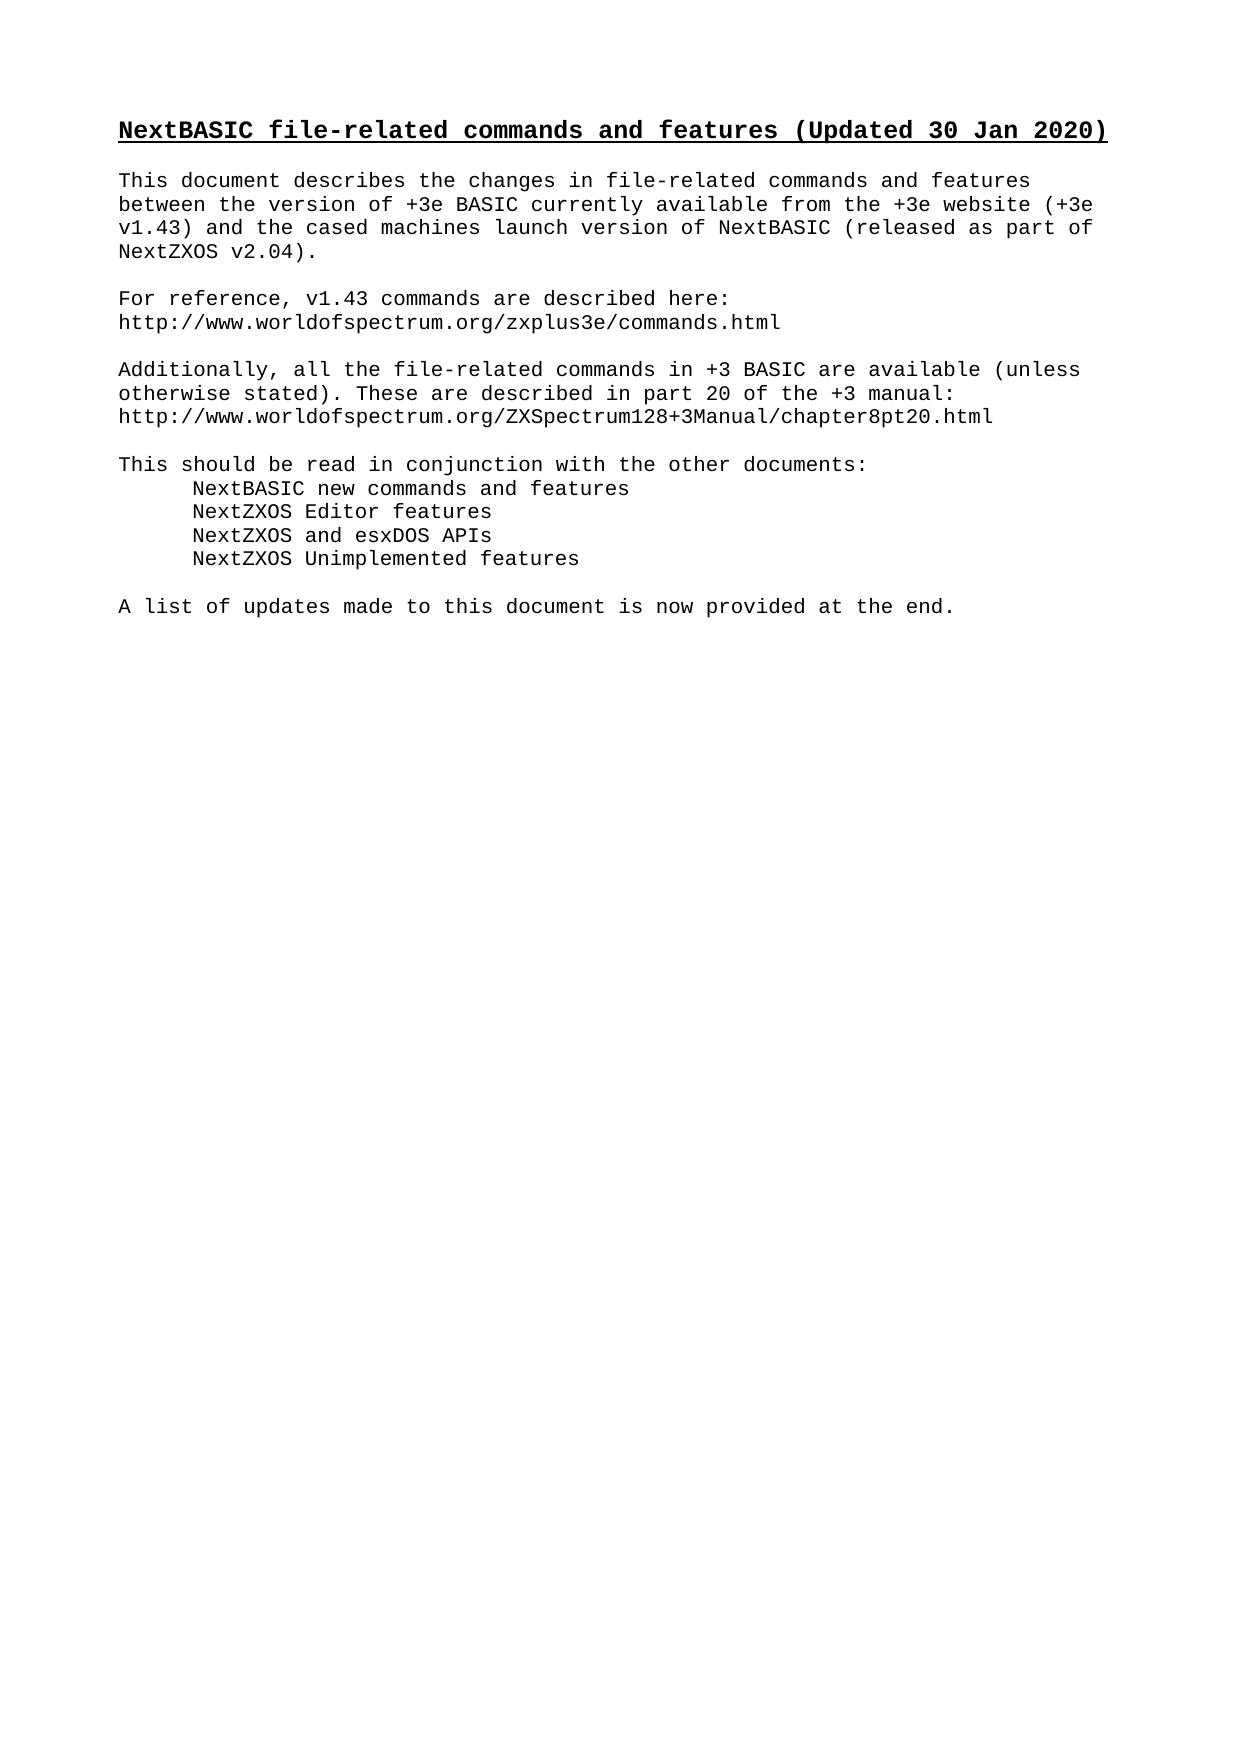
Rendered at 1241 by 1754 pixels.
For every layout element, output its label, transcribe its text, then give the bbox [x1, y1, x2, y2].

text NextZXOS Unimplemented features [118, 548, 1122, 572]
text http://www.worldofspectrum.org/ZXSpectrum128+3Manual/chapter8pt20.html [118, 407, 1122, 430]
text Additionally, all the file-related commands in +3 BASIC are available (unless otherwise stated). These are described in part 20 of the +3 manual: [118, 359, 1122, 407]
text NextZXOS and esxDOS APIs [118, 525, 1122, 548]
text http://www.worldofspectrum.org/zxplus3e/commands.html [118, 312, 1122, 336]
text This should be read in conjunction with the other documents: [118, 454, 1122, 477]
text This document describes the changes in file-related commands and features between the version of +3e BASIC currently available from the +3e website (+3e v1.43) and the cased machines launch version of NextBASIC (released as part of NextZXOS v2.04). [118, 170, 1122, 265]
text NextBASIC file-related commands and features (Updated 30 Jan 2020) [118, 118, 1122, 146]
text NextBASIC new commands and features [118, 477, 1122, 501]
text For reference, v1.43 commands are described here: [118, 288, 1122, 312]
text NextZXOS Editor features [118, 501, 1122, 525]
text A list of updates made to this document is now provided at the end. [118, 596, 1122, 619]
